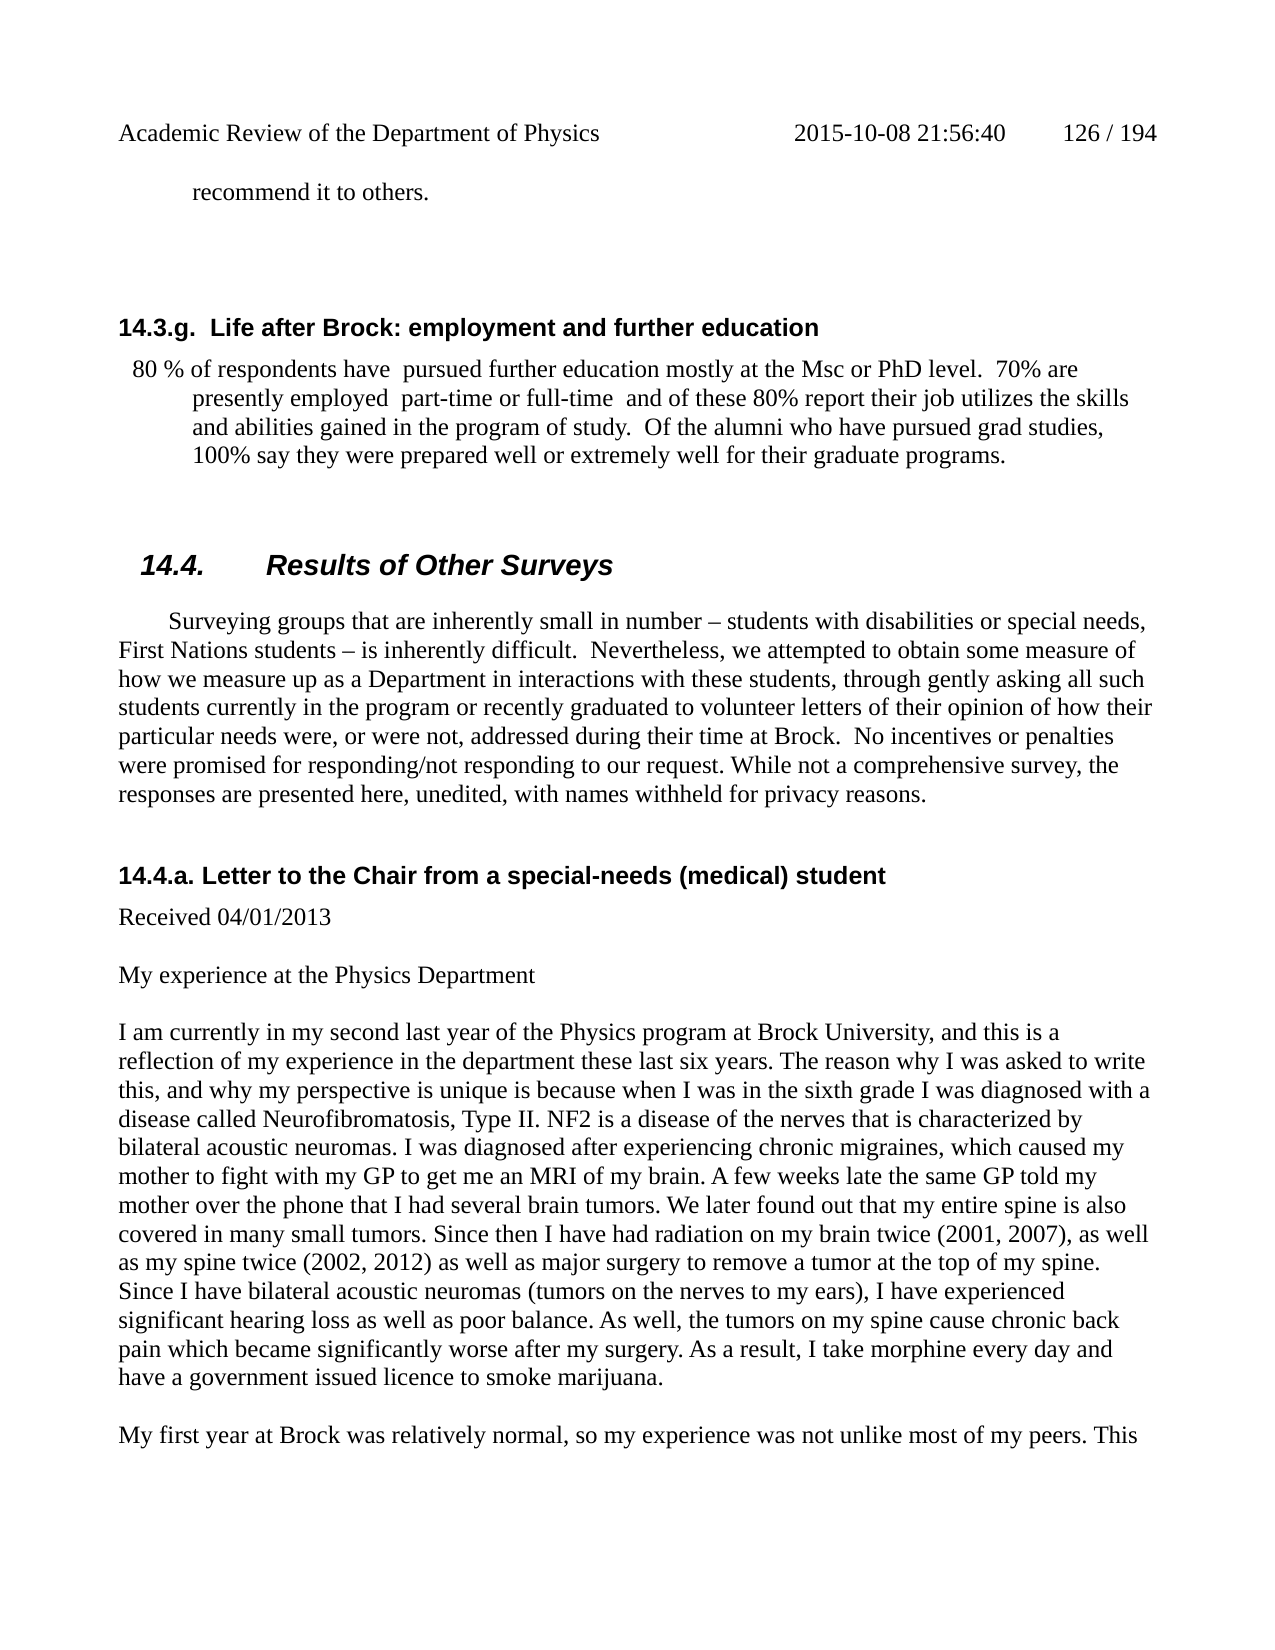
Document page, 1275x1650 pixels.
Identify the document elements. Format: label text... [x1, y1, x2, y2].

subtitle Results of Other Surveys [132, 548, 1157, 582]
subtitle Letter to the Chair from a special-needs (medical) student [118, 861, 1157, 890]
subtitle Life after Brock: employment and further education [118, 313, 1157, 342]
text My first year at Brock was relatively normal, so my experience was not unlike most of my peers. This [118, 1420, 1157, 1449]
text Surveying groups that are inherently small in number – students with disabilities or special needs, First Nations students – is inherently difficult. Nevertheless, we attempted to obtain some measure of how we measure up as a Department in interactions with these students, through gently asking all such students currently in the program or recently graduated to volunteer letters of their opinion of how their particular needs were, or were not, addressed during their time at Brock. No incentives or penalties were promised for responding/not responding to our request. While not a comprehensive survey, the responses are presented here, unedited, with names withheld for privacy reasons. [118, 606, 1157, 807]
text I am currently in my second last year of the Physics program at Brock University, and this is a reflection of my experience in the department these last six years. The reason why I was asked to write this, and why my perspective is unique is because when I was in the sixth grade I was diagnosed with a disease called Neurofibromatosis, Type II. NF2 is a disease of the nerves that is characterized by bilateral acoustic neuromas. I was diagnosed after experiencing chronic migraines, which caused my mother to fight with my GP to get me an MRI of my brain. A few weeks late the same GP told my mother over the phone that I had several brain tumors. We later found out that my entire spine is also covered in many small tumors. Since then I have had radiation on my brain twice (2001, 2007), as well as my spine twice (2002, 2012) as well as major surgery to remove a tumor at the top of my spine. Since I have bilateral acoustic neuromas (tumors on the nerves to my ears), I have experienced significant hearing loss as well as poor balance. As well, the tumors on my spine cause chronic back pain which became significantly worse after my surgery. As a result, I take morphine every day and have a government issued licence to smoke marijuana. [118, 1017, 1157, 1391]
text My experience at the Physics Department [118, 960, 1157, 989]
text 80 % of respondents have pursued further education mostly at the Msc or PhD level. 70% are presently employed part-time or full-time and of these 80% report their job utilizes the skills and abilities gained in the program of study. Of the alumni who have pursued grad studies, 100% say they were prepared well or extremely well for their graduate programs. [132, 354, 1157, 469]
text recommend it to others. [132, 177, 1157, 206]
text Received 04/01/2013 [118, 902, 1157, 931]
